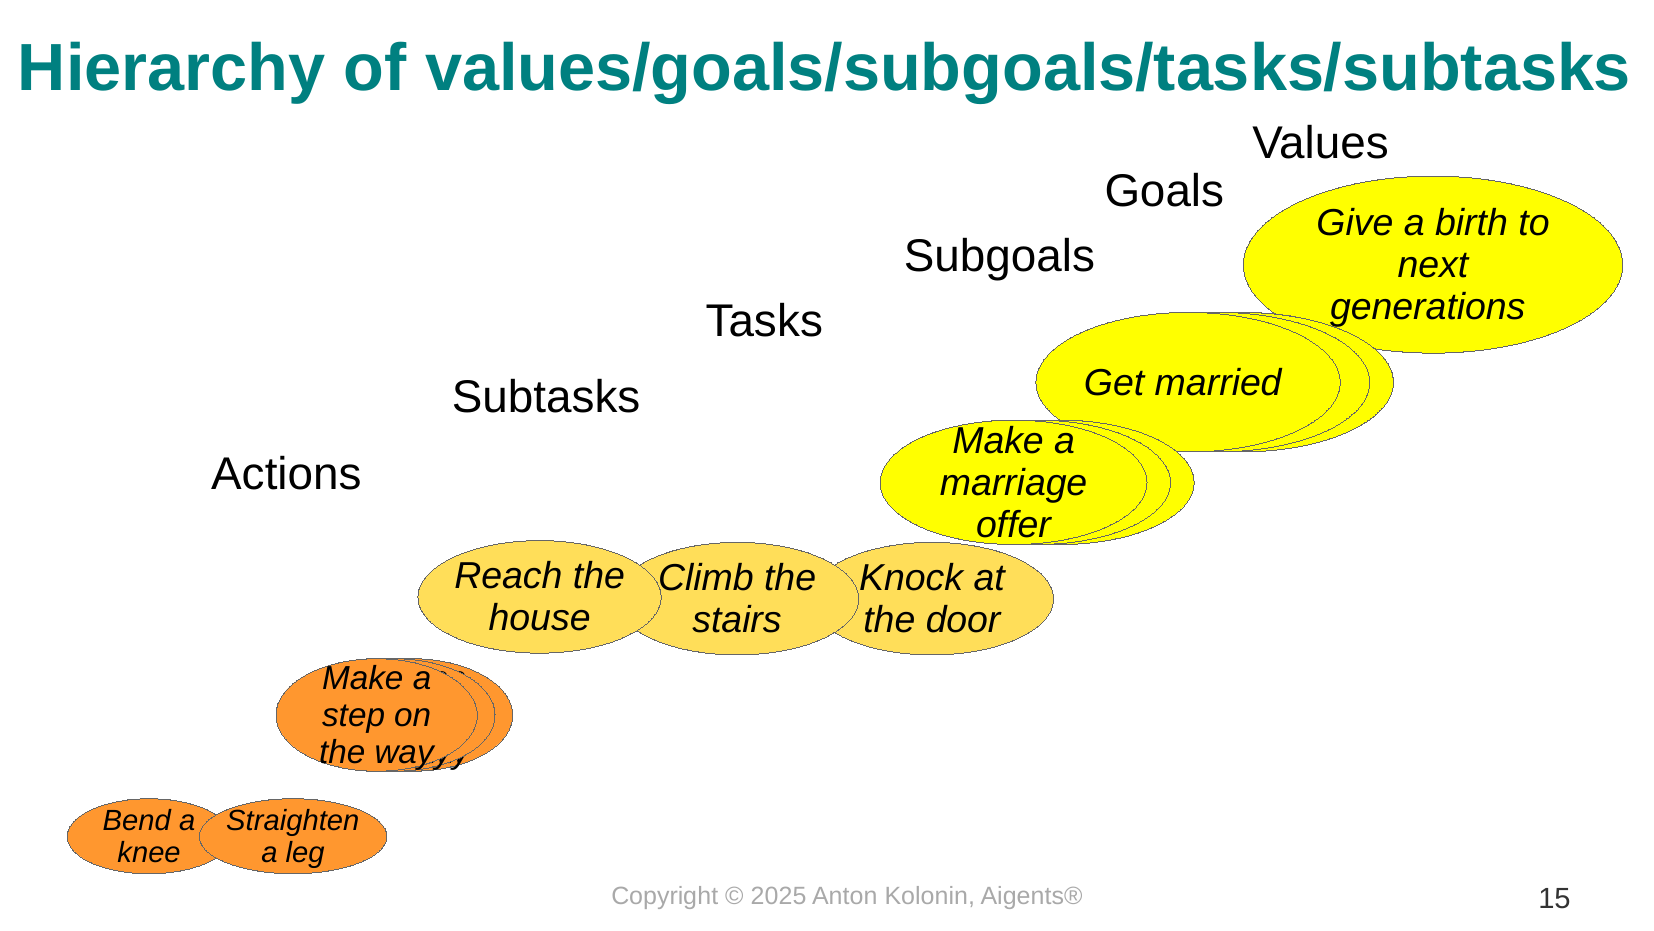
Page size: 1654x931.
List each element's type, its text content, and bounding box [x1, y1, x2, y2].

text_box Reach the house [417, 540, 662, 654]
text_box Get married [1035, 312, 1341, 452]
text_box Subtasks [437, 363, 655, 430]
text_box Make a marriage offer [880, 420, 1148, 545]
text_box Give a birth to next generations [1243, 176, 1623, 354]
text_box Сlimb the stairs [637, 542, 859, 655]
text_box Make a step on the way [387, 658, 496, 765]
text_box Get married [1208, 312, 1370, 452]
text_box Values [1237, 110, 1404, 177]
text_box Make a marriage offer [1031, 420, 1171, 545]
text_box Get married [1239, 312, 1394, 452]
text_box Bend a knee [67, 798, 216, 874]
text_box Actions [196, 441, 377, 508]
text_box Knock at the door [835, 542, 1054, 655]
text_box Make a step on the way [405, 658, 513, 765]
text_box Tasks [690, 287, 838, 354]
text_box Make a step on the way [276, 658, 478, 772]
text_box Straighten a leg [199, 798, 387, 874]
text_box Subgoals [889, 222, 1110, 289]
text_box Goals [1089, 157, 1240, 224]
text_box Make a marriage offer [1054, 420, 1195, 545]
text_box Hierarchy of values/goals/subgoals/tasks/subtasks [0, 0, 1652, 138]
